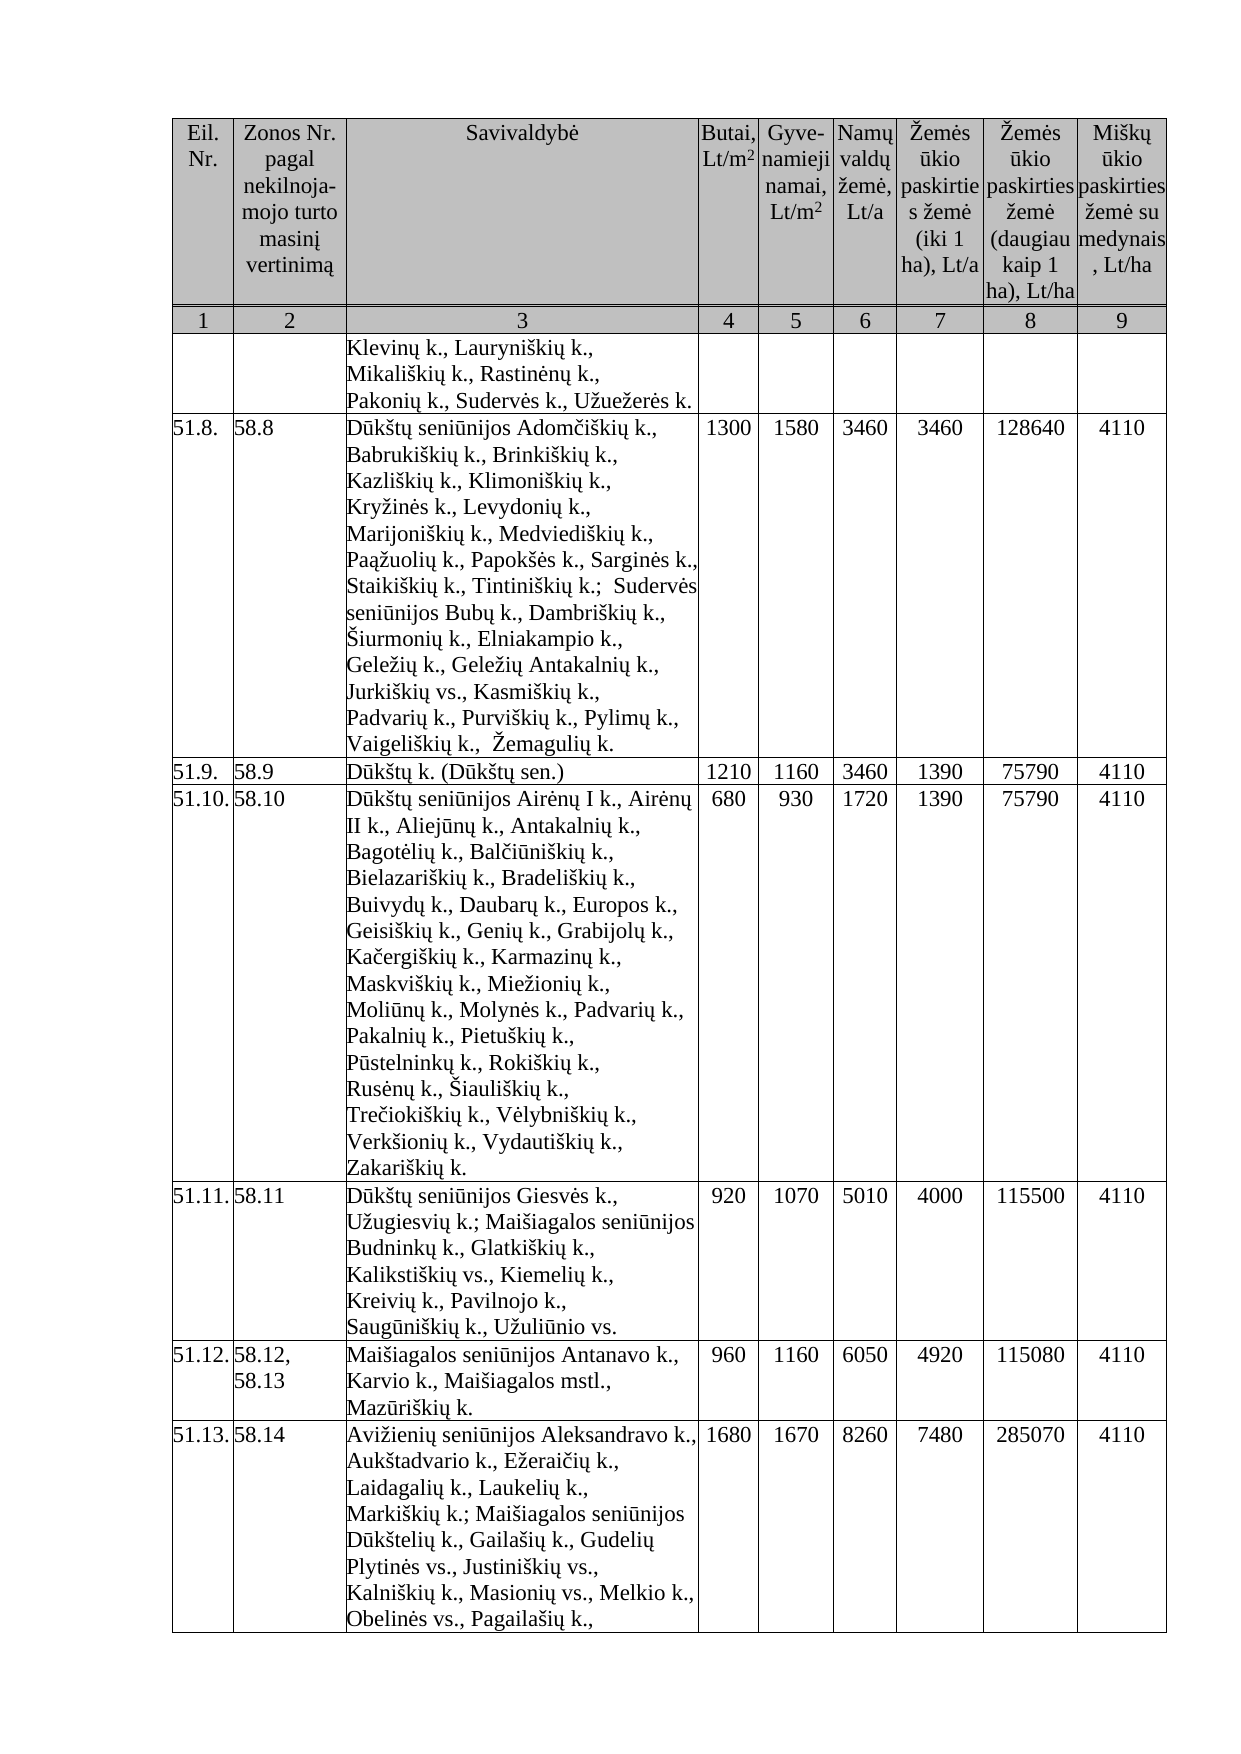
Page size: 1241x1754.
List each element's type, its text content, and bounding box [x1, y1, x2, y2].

table_header Butai, Lt/m2 [699, 119, 758, 304]
table_cell [234, 334, 346, 413]
table_cell 58.12, 58.13 [234, 1341, 346, 1420]
table_cell [984, 334, 1077, 413]
table_header Namų valdų žemė, Lt/a [834, 119, 896, 304]
table_cell 6 [834, 307, 896, 333]
table_cell 7 [897, 307, 983, 333]
table_header Gyve-namieji namai, Lt/m2 [759, 119, 833, 304]
table_cell 51.11. [173, 1182, 233, 1340]
table_header Eil. Nr. [173, 119, 233, 304]
table_cell Dūkštų seniūnijos Adomčiškių k., Babrukiškių k., Brinkiškių k., Kazliškių k., Klimoniškių k., Kryžinės k., Levydonių k., Marijoniškių k., Medviediškių k., Paąžuolių k., Papokšės k., Sarginės k., Staikiškių k., Tintiniškių k.; Sudervės seniūnijos Bubų k., Dambriškių k., Šiurmonių k., Elniakampio k., Geležių k., Geležių Antakalnių k., Jurkiškių vs., Kasmiškių k., Padvarių k., Purviškių k., Pylimų k., Vaigeliškių k., Žemagulių k. [347, 414, 698, 757]
table_cell 51.13. [173, 1421, 233, 1632]
table_header Miškų ūkio paskirties žemė su medynais, Lt/ha [1078, 119, 1166, 304]
table_cell 930 [759, 785, 833, 1181]
table_cell 58.8 [234, 414, 346, 757]
table_cell 960 [699, 1341, 758, 1420]
table_cell 1160 [759, 1341, 833, 1420]
table_cell [1078, 334, 1166, 413]
table_cell 5 [759, 307, 833, 333]
table_cell 1720 [834, 785, 896, 1181]
table_cell [759, 334, 833, 413]
table_cell 75790 [984, 785, 1077, 1181]
table_cell 1390 [897, 785, 983, 1181]
table_cell 51.8. [173, 414, 233, 757]
table_cell 1390 [897, 758, 983, 784]
table_cell 680 [699, 785, 758, 1181]
table_cell Avižienių seniūnijos Aleksandravo k., Aukštadvario k., Ežeraičių k., Laidagalių k., Laukelių k., Markiškių k.; Maišiagalos seniūnijos Dūkštelių k., Gailašių k., Gudelių Plytinės vs., Justiniškių vs., Kalniškių k., Masionių vs., Melkio k., Obelinės vs., Pagailašių k., [347, 1421, 698, 1632]
table_cell 2 [234, 307, 346, 333]
table_cell 128640 [984, 414, 1077, 757]
table_cell Dūkštų k. (Dūkštų sen.) [347, 758, 698, 784]
table_cell 1 [173, 307, 233, 333]
table_cell 5010 [834, 1182, 896, 1340]
table_cell Dūkštų seniūnijos Giesvės k., Užugiesvių k.; Maišiagalos seniūnijos Budninkų k., Glatkiškių k., Kalikstiškių vs., Kiemelių k., Kreivių k., Pavilnojo k., Saugūniškių k., Užuliūnio vs. [347, 1182, 698, 1340]
table_cell 4110 [1078, 1421, 1166, 1632]
table_cell 75790 [984, 758, 1077, 784]
table_cell 1670 [759, 1421, 833, 1632]
table_header Savivaldybė [347, 119, 698, 304]
table_cell 4920 [897, 1341, 983, 1420]
table_cell [834, 334, 896, 413]
table_cell 115500 [984, 1182, 1077, 1340]
table_cell 4110 [1078, 758, 1166, 784]
table_cell 58.14 [234, 1421, 346, 1632]
table_cell 3460 [834, 758, 896, 784]
table_cell 58.9 [234, 758, 346, 784]
table_cell 4110 [1078, 1341, 1166, 1420]
table_cell 1680 [699, 1421, 758, 1632]
table_cell 3 [347, 307, 698, 333]
table_header Žemės ūkio paskirties žemė (iki 1 ha), Lt/a [897, 119, 983, 304]
table_cell 3460 [897, 414, 983, 757]
table_cell 7480 [897, 1421, 983, 1632]
table_cell 8 [984, 307, 1077, 333]
table_cell 58.11 [234, 1182, 346, 1340]
table_cell [897, 334, 983, 413]
table_cell 1160 [759, 758, 833, 784]
table_cell 920 [699, 1182, 758, 1340]
table_cell 51.10. [173, 785, 233, 1181]
table_cell 58.10 [234, 785, 346, 1181]
table_cell [173, 334, 233, 413]
table_cell 6050 [834, 1341, 896, 1420]
table_cell Klevinų k., Lauryniškių k., Mikališkių k., Rastinėnų k., Pakonių k., Sudervės k., Užuežerės k. [347, 334, 698, 413]
table_cell 115080 [984, 1341, 1077, 1420]
table_cell 1580 [759, 414, 833, 757]
table_header Zonos Nr. pagal nekilnoja-mojo turto masinį vertinimą [234, 119, 346, 304]
table_cell 1210 [699, 758, 758, 784]
table_cell 1070 [759, 1182, 833, 1340]
table_cell 1300 [699, 414, 758, 757]
table_header Žemės ūkio paskirties žemė (daugiau kaip 1 ha), Lt/ha [984, 119, 1077, 304]
table_cell [699, 334, 758, 413]
table_cell Maišiagalos seniūnijos Antanavo k., Karvio k., Maišiagalos mstl., Mazūriškių k. [347, 1341, 698, 1420]
table_cell 4110 [1078, 1182, 1166, 1340]
table_cell 9 [1078, 307, 1166, 333]
table_cell 51.9. [173, 758, 233, 784]
table_cell 4000 [897, 1182, 983, 1340]
table_cell 4110 [1078, 785, 1166, 1181]
table_cell 51.12. [173, 1341, 233, 1420]
table_cell 8260 [834, 1421, 896, 1632]
table_cell 285070 [984, 1421, 1077, 1632]
table_cell 3460 [834, 414, 896, 757]
table_cell 4110 [1078, 414, 1166, 757]
table_cell Dūkštų seniūnijos Airėnų I k., Airėnų II k., Aliejūnų k., Antakalnių k., Bagotėlių k., Balčiūniškių k., Bielazariškių k., Bradeliškių k., Buivydų k., Daubarų k., Europos k., Geisiškių k., Genių k., Grabijolų k., Kačergiškių k., Karmazinų k., Maskviškių k., Miežionių k., Moliūnų k., Molynės k., Padvarių k., Pakalnių k., Pietuškių k., Pūstelninkų k., Rokiškių k., Rusėnų k., Šiauliškių k., Trečiokiškių k., Vėlybniškių k., Verkšionių k., Vydautiškių k., Zakariškių k. [347, 785, 698, 1181]
table_cell 4 [699, 307, 758, 333]
